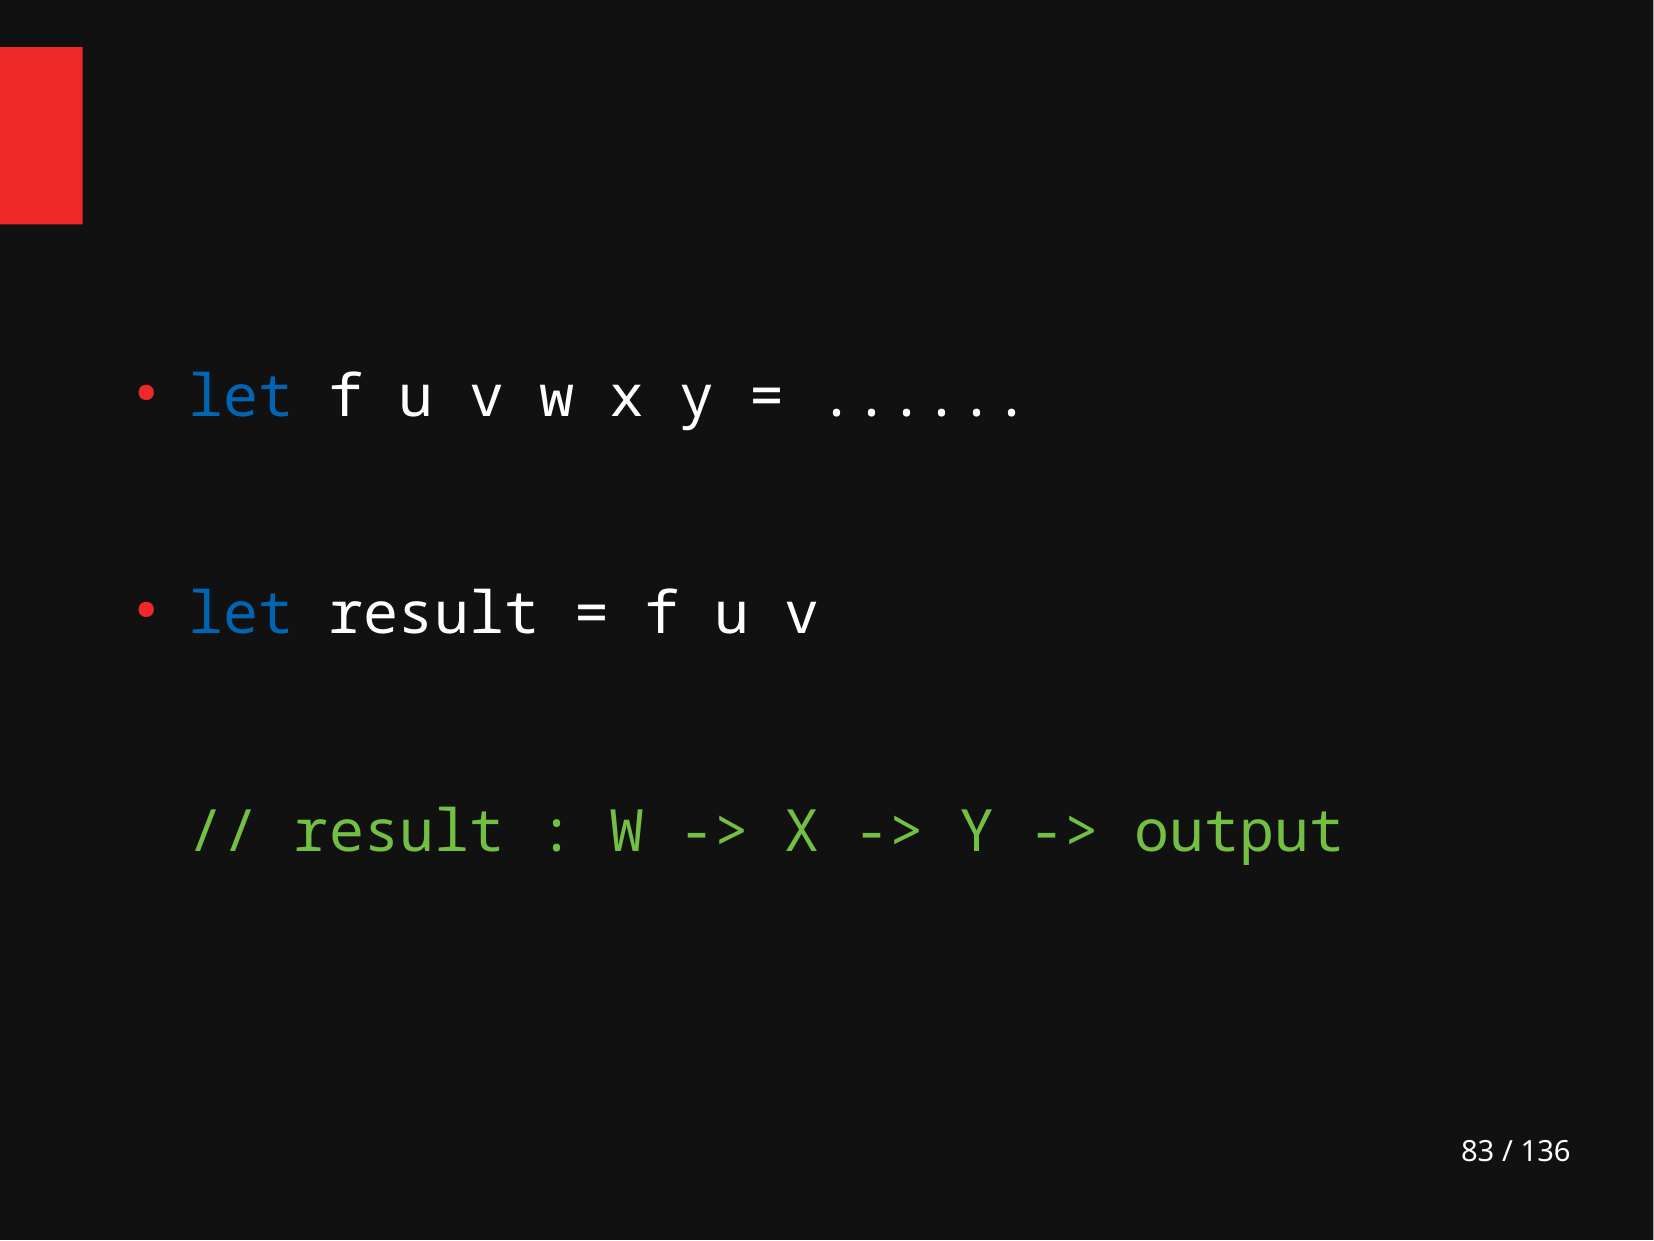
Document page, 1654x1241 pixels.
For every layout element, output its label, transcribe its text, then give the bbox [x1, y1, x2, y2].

list let f u v w x y = ...... let result = f u v // result : W -> X -> Y -> output [118, 354, 1536, 1074]
